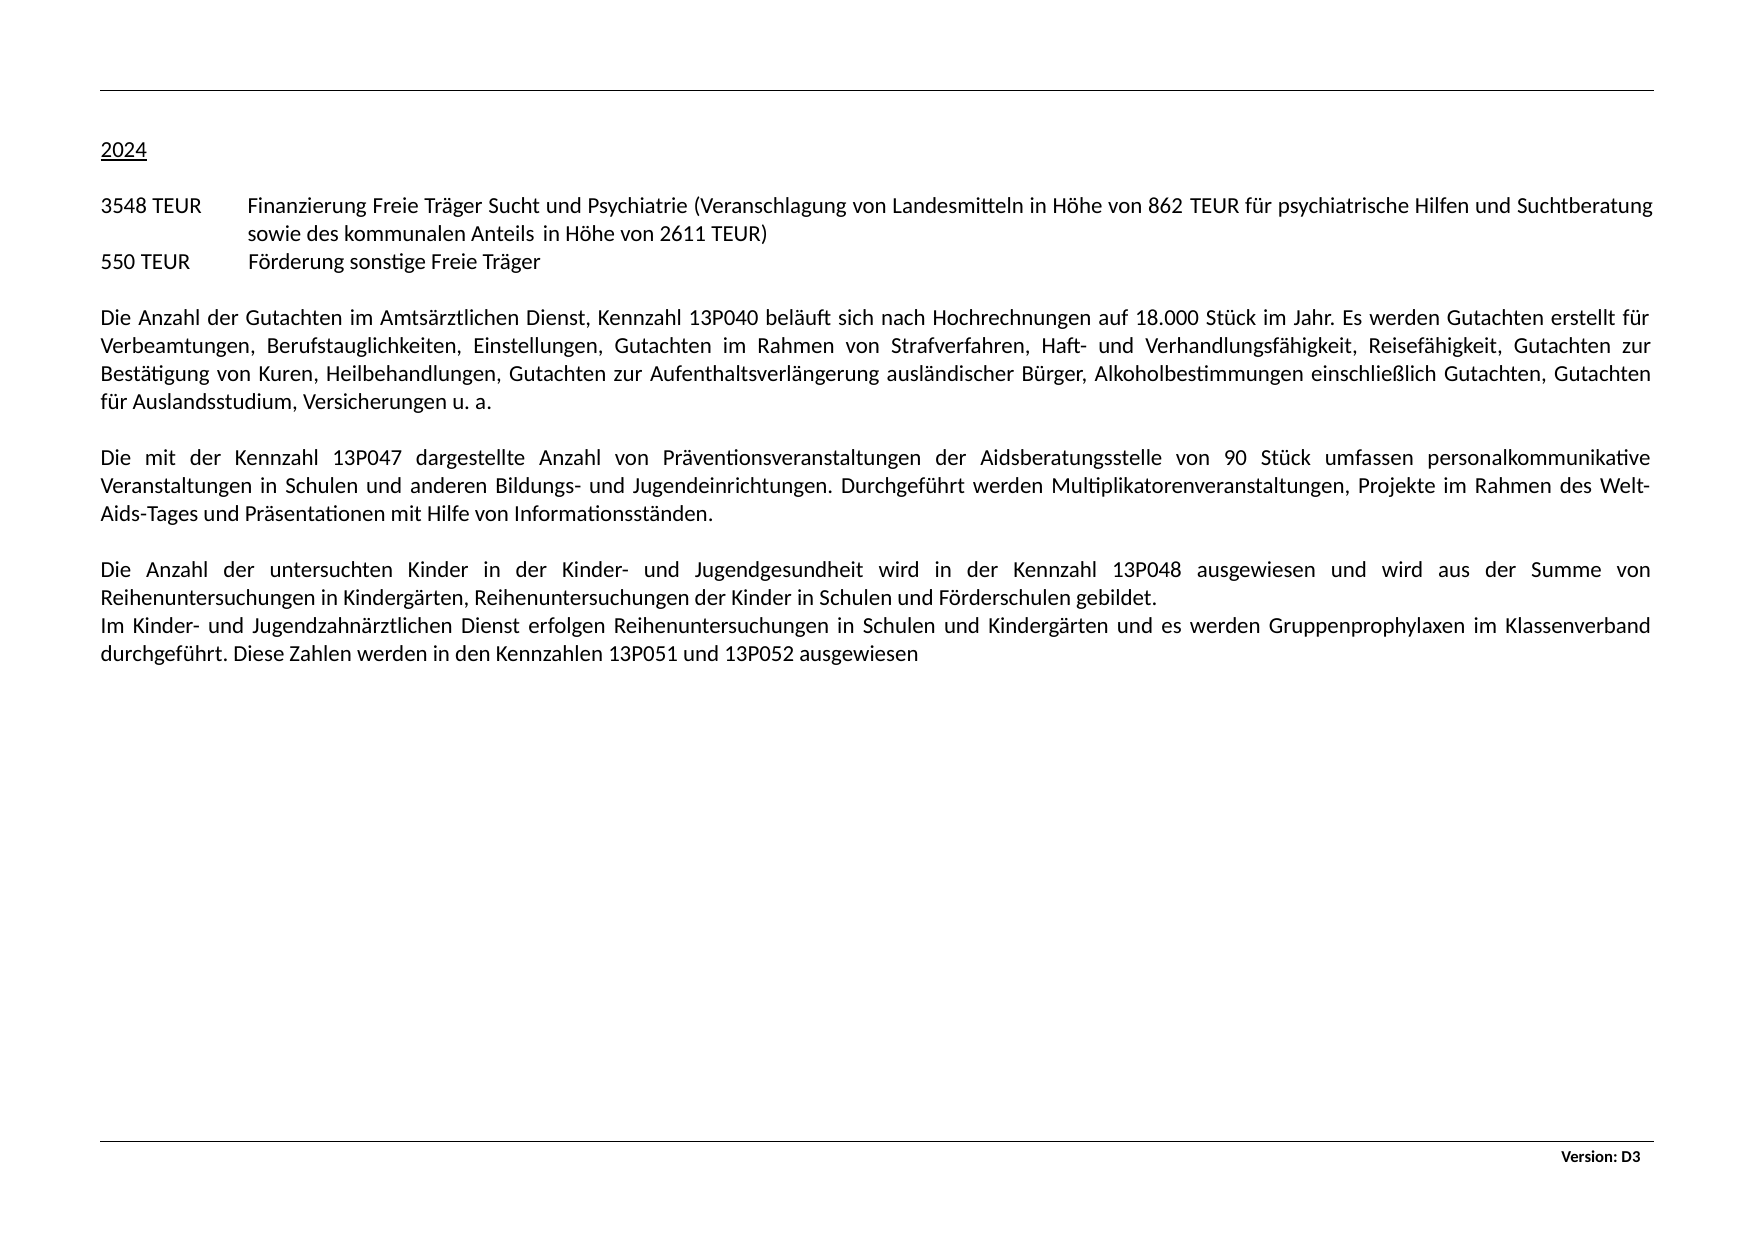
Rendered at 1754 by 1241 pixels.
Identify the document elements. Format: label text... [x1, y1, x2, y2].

text Im Kinder- und Jugendzahnärztlichen Dienst erfolgen Reihenuntersuchungen in Schulen und Kindergärten und es werden Gruppenprophylaxen im Klassenverband durchgeführt. Diese Zahlen werden in den Kennzahlen 13P051 und 13P052 ausgewiesen [100, 611, 1653, 667]
text Die Anzahl der Gutachten im Amtsärztlichen Dienst, Kennzahl 13P040 beläuft sich nach Hochrechnungen auf 18.000 Stück im Jahr. Es werden Gutachten erstellt für Verbeamtungen, Berufstauglichkeiten, Einstellungen, Gutachten im Rahmen von Strafverfahren, Haft- und Verhandlungsfähigkeit, Reisefähigkeit, Gutachten zur Bestätigung von Kuren, Heilbehandlungen, Gutachten zur Aufenthaltsverlängerung ausländischer Bürger, Alkoholbestimmungen einschließlich Gutachten, Gutachten für Auslandsstudium, Versicherungen u. a. [100, 303, 1653, 415]
text 550 TEUR Förderung sonstige Freie Träger [100, 247, 1653, 275]
text 2024 [100, 135, 1653, 163]
text Die Anzahl der untersuchten Kinder in der Kinder- und Jugendgesundheit wird in der Kennzahl 13P048 ausgewiesen und wird aus der Summe von Reihenuntersuchungen in Kindergärten, Reihenuntersuchungen der Kinder in Schulen und Förderschulen gebildet. [100, 555, 1653, 611]
text 3548 TEUR Finanzierung Freie Träger Sucht und Psychiatrie (Veranschlagung von Landesmitteln in Höhe von 862 TEUR für psychiatrische Hilfen und Suchtberatung sowie des kommunalen Anteils in Höhe von 2611 TEUR) [100, 191, 1653, 247]
text Die mit der Kennzahl 13P047 dargestellte Anzahl von Präventionsveranstaltungen der Aidsberatungsstelle von 90 Stück umfassen personalkommunikative Veranstaltungen in Schulen und anderen Bildungs- und Jugendeinrichtungen. Durchgeführt werden Multiplikatorenveranstaltungen, Projekte im Rahmen des Welt-Aids-Tages und Präsentationen mit Hilfe von Informationsständen. [100, 443, 1653, 527]
